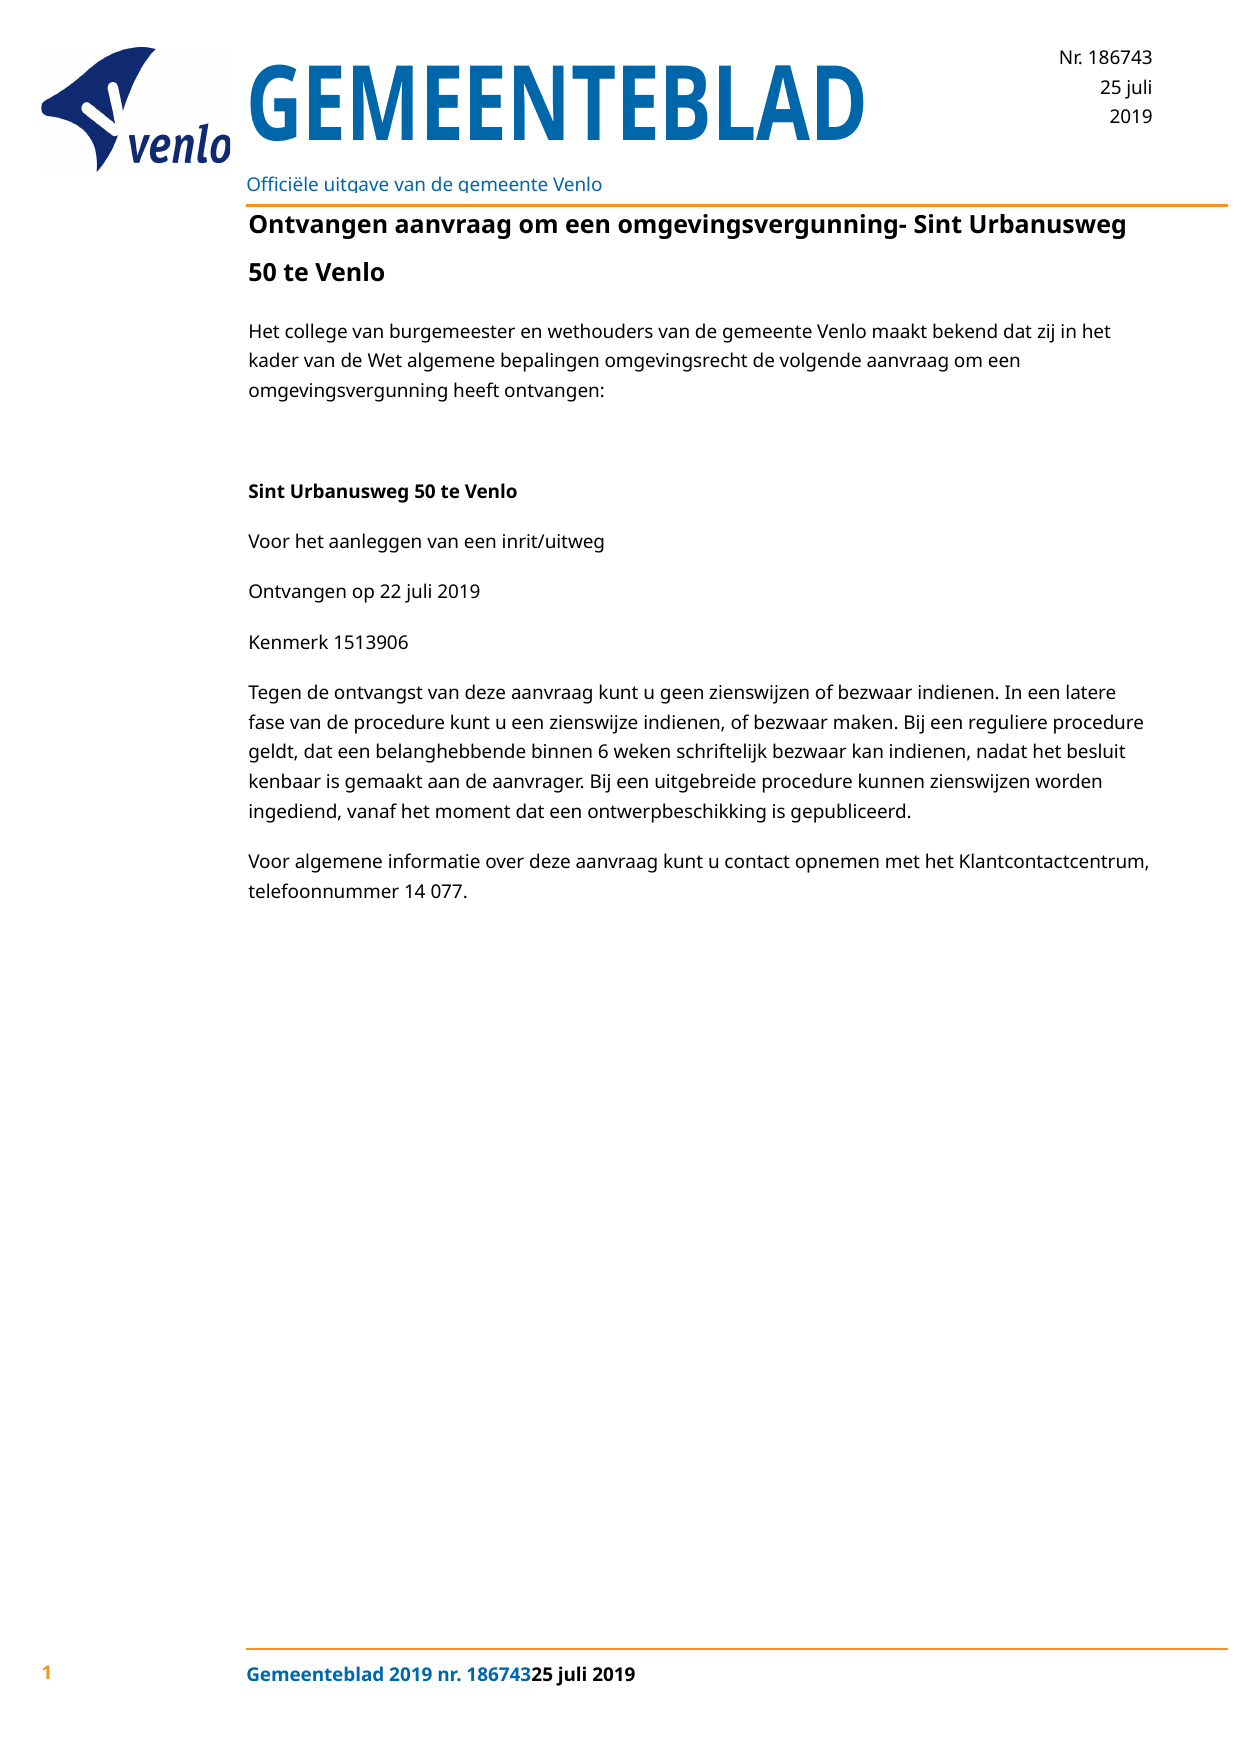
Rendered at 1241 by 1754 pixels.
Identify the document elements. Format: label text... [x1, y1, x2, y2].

text Ontvangen aanvraag om een omgevingsvergunning- Sint Urbanusweg 50 te Venlo [248, 207, 1152, 288]
text Voor algemene informatie over deze aanvraag kunt u contact opnemen met het Klantcontactcentrum, telefoonnummer 14 077. [248, 848, 1152, 904]
text Het college van burgemeester en wethouders van de gemeente Venlo maakt bekend dat zij in het kader van de Wet algemene bepalingen omgevingsrecht de volgende aanvraag om een omgevingsvergunning heeft ontvangen: [248, 318, 1152, 403]
text Voor het aanleggen van een inrit/uitweg [248, 528, 1152, 554]
text Kenmerk 1513906 [248, 629, 1152, 655]
text Tegen de ontvangst van deze aanvraag kunt u geen zienswijzen of bezwaar indienen. In een latere fase van de procedure kunt u een zienswijze indienen, of bezwaar maken. Bij een reguliere procedure geldt, dat een belanghebbende binnen 6 weken schriftelijk bezwaar kan indienen, nadat het besluit kenbaar is gemaakt aan de aanvrager. Bij een uitgebreide procedure kunnen zienswijzen worden ingediend, vanaf het moment dat een ontwerpbeschikking is gepubliceerd. [248, 679, 1152, 824]
text Sint Urbanusweg 50 te Venlo [248, 478, 1152, 504]
picture [41, 47, 231, 172]
text Ontvangen op 22 juli 2019 [248, 579, 1152, 604]
